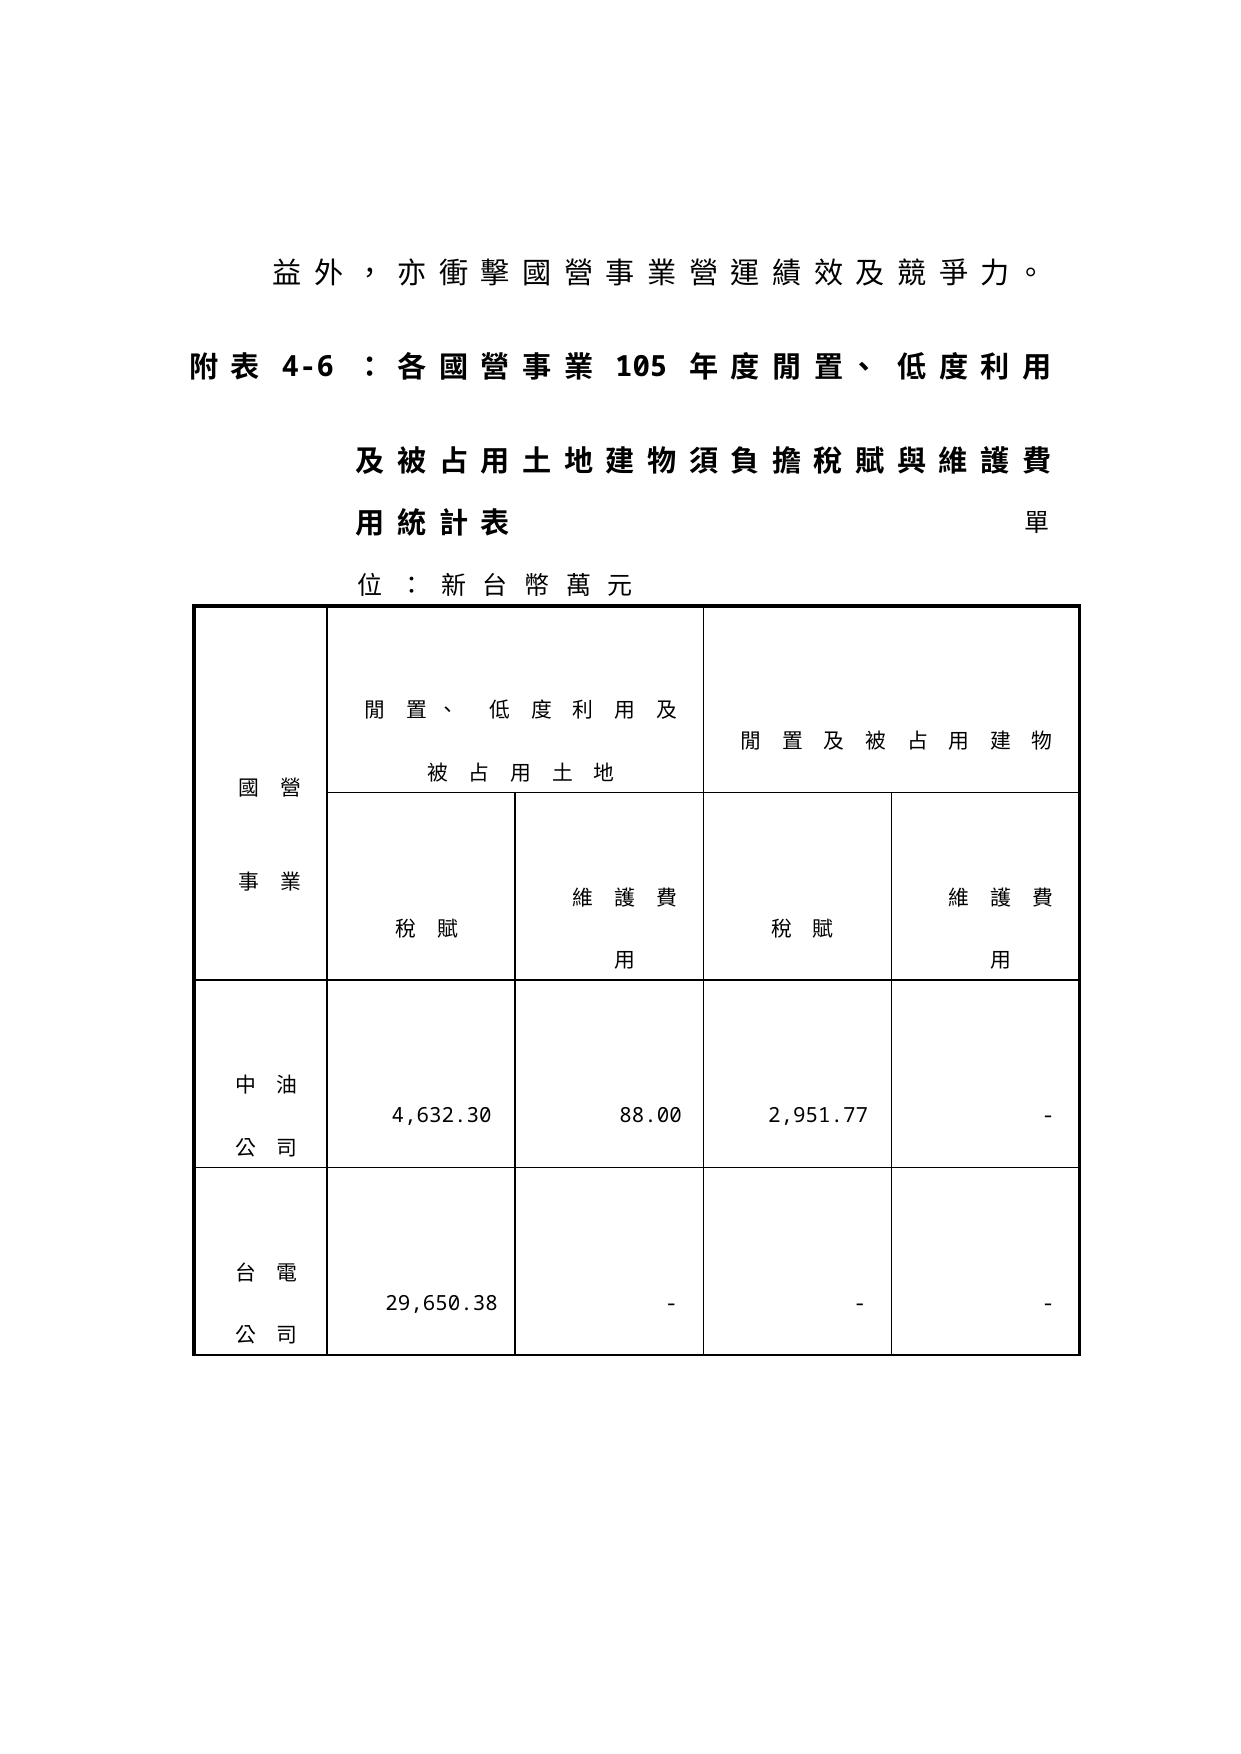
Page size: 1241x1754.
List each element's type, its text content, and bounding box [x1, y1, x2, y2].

table_cell 維護費用 [892, 793, 1078, 979]
text 益外，亦衝擊國營事業營運績效及競爭力。 [242, 229, 1058, 292]
table_cell 稅賦 [328, 793, 514, 979]
table_cell 4,632.30 [328, 981, 514, 1167]
table_header 閒置及被占用建物 [704, 608, 1078, 792]
table_cell 稅賦 [704, 793, 891, 979]
table_cell - [704, 1168, 891, 1354]
table_cell - [892, 981, 1078, 1167]
table_header 國營 事業 [196, 608, 326, 979]
table_cell 台電公司 [196, 1168, 326, 1354]
table_cell 維護費用 [516, 793, 703, 979]
table_cell 29,650.38 [328, 1168, 514, 1354]
text 附表4-6：各國營事業105年度閒置、低度利用及被占用土地建物須負擔稅賦與維護費用統計表 單位：新台幣萬元 [183, 292, 1058, 604]
table_cell 2,951.77 [704, 981, 891, 1167]
table_cell - [892, 1168, 1078, 1354]
table_cell - [516, 1168, 703, 1354]
table_cell 88.00 [516, 981, 703, 1167]
table_header 閒置、低度利用及被占用土地 [328, 608, 703, 792]
table_cell 中油公司 [196, 981, 326, 1167]
